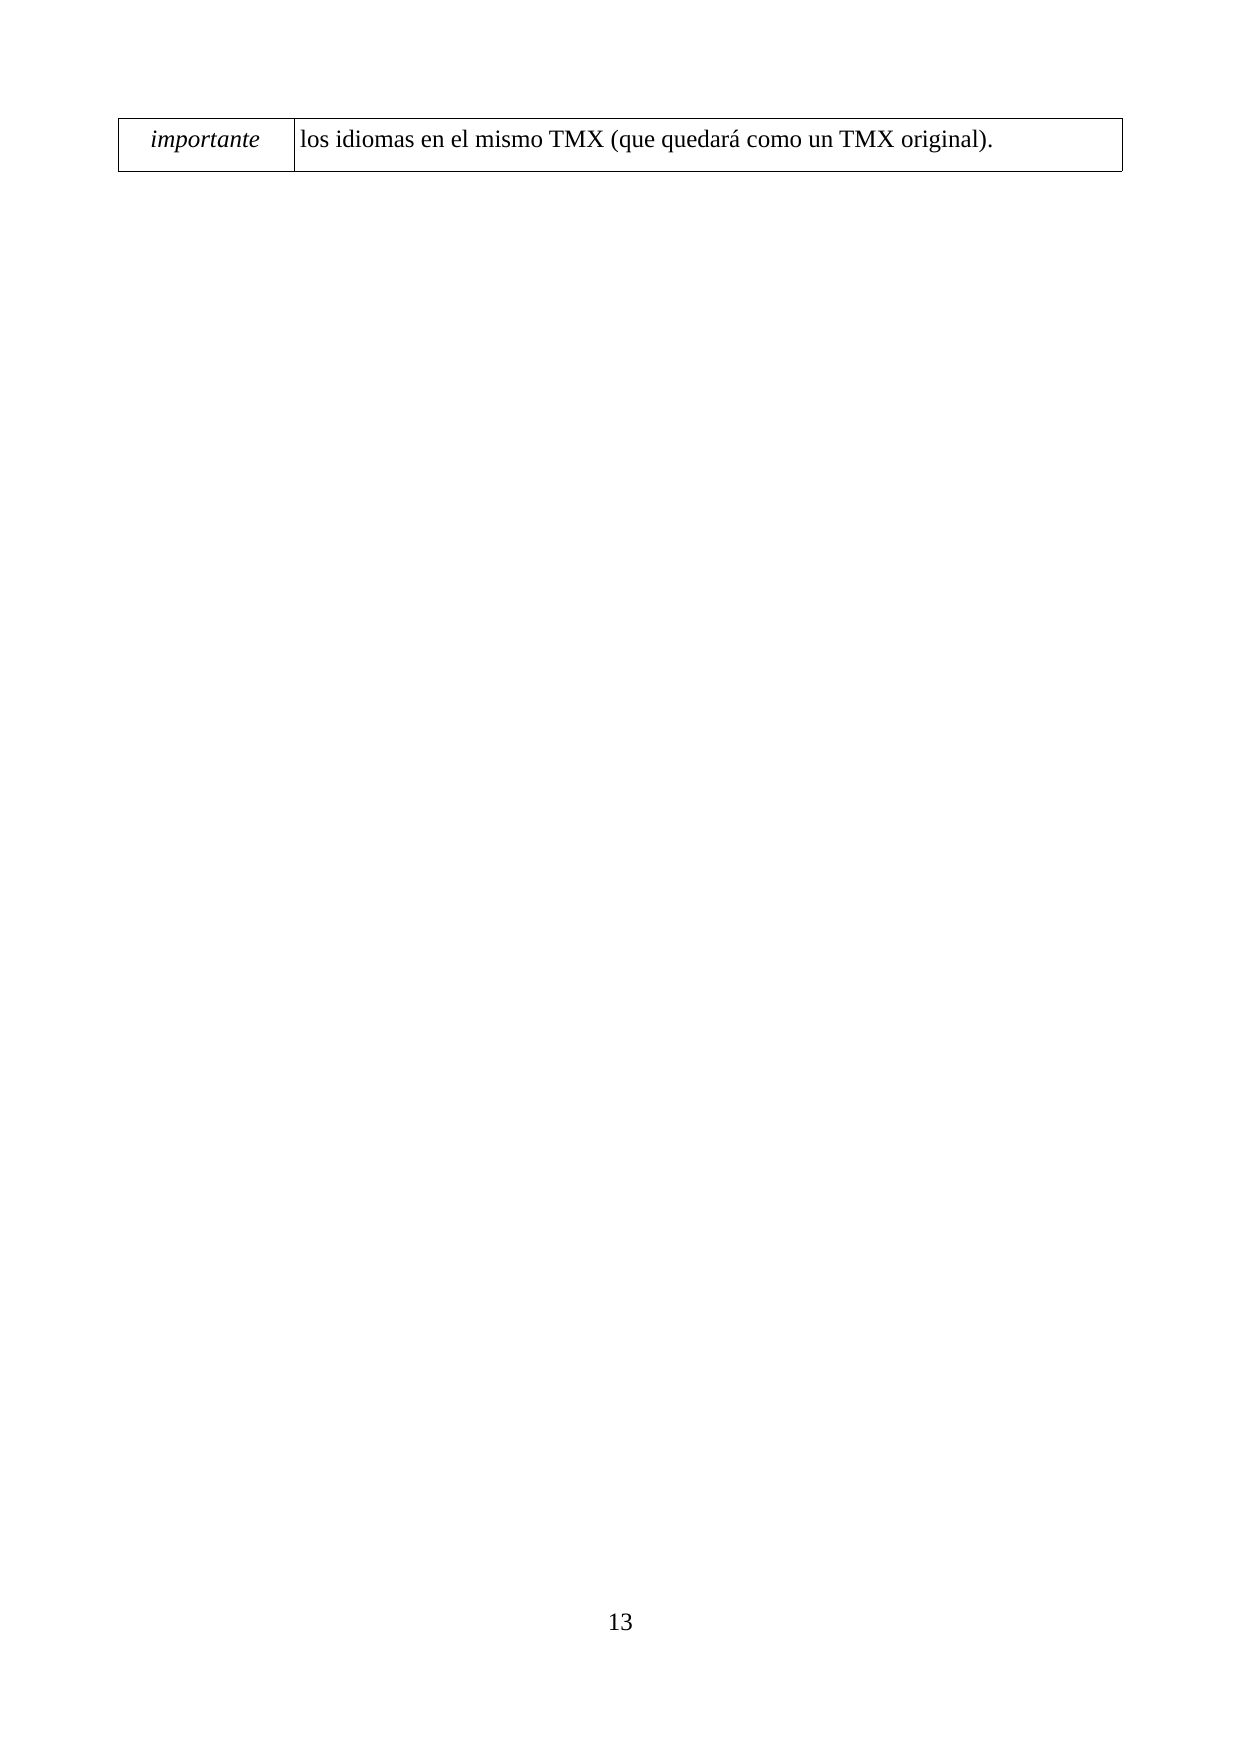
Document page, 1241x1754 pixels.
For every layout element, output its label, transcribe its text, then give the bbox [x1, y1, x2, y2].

table_cell importante [119, 119, 294, 171]
table_cell los idiomas en el mismo TMX (que quedará como un TMX original). [295, 119, 1122, 171]
